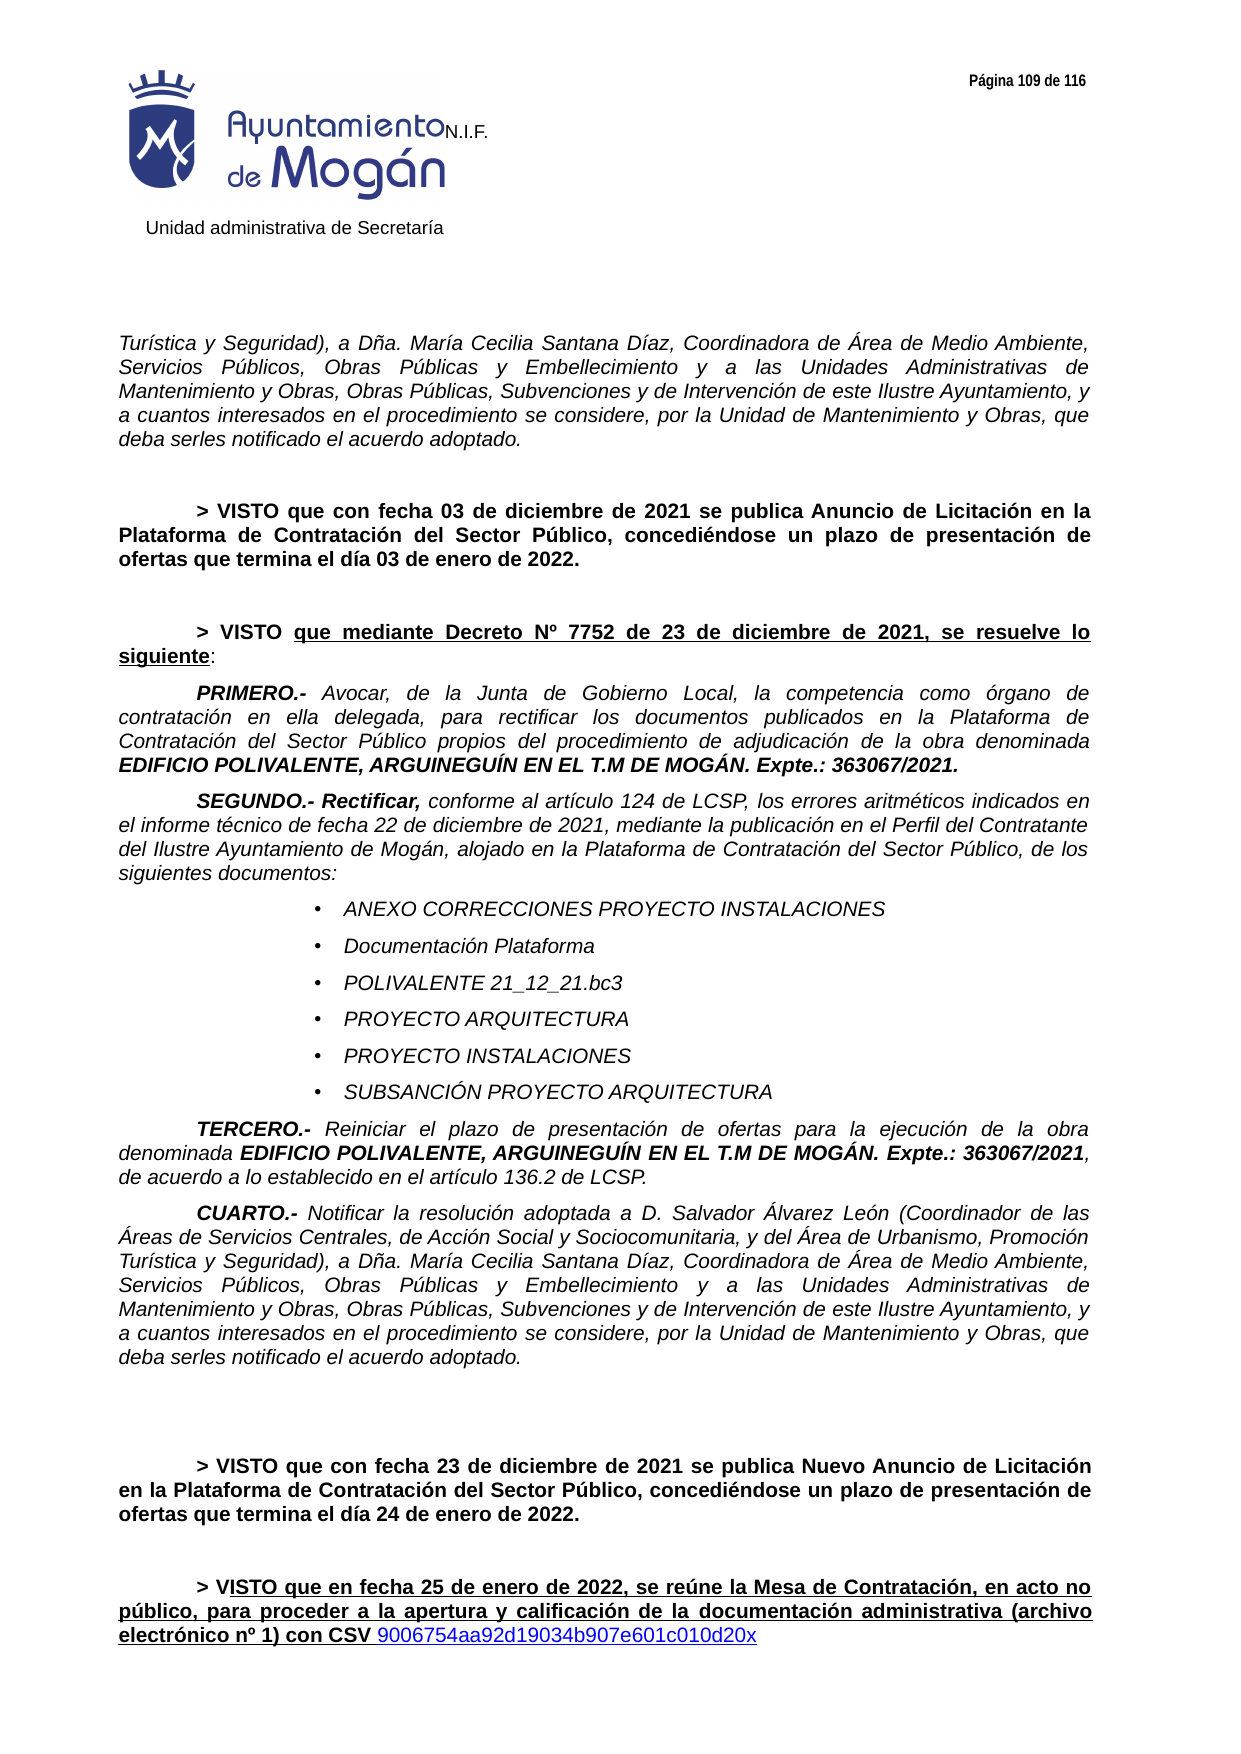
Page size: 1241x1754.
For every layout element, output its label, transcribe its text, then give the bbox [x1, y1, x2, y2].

text Turística y Seguridad), a Dña. María Cecilia Santana Díaz, Coordinadora de Área de Medio Ambiente, Servicios Públicos, Obras Públicas y Embellecimiento y a las Unidades Administrativas de Mantenimiento y Obras, Obras Públicas, Subvenciones y de Intervención de este Ilustre Ayuntamiento, y a cuantos interesados en el procedimiento se considere, por la Unidad de Mantenimiento y Obras, que deba serles notificado el acuerdo adoptado. [118, 331, 1092, 450]
text > VISTO que en fecha 25 de enero de 2022, se reúne la Mesa de Contratación, en acto no público, para proceder a la apertura y calificación de la documentación administrativa (archivo [118, 1575, 1092, 1620]
list Documentación Plataforma [236, 934, 1092, 958]
text SEGUNDO.- Rectificar, conforme al artículo 124 de LCSP, los errores aritméticos indicados en el informe técnico de fecha 22 de diciembre de 2021, mediante la publicación en el Perfil del Contratante del Ilustre Ayuntamiento de Mogán, alojado en la Plataforma de Contratación del Sector Público, de los siguientes documentos: [118, 789, 1092, 885]
list PROYECTO ARQUITECTURA [236, 1007, 1092, 1031]
text electrónico nº 1) con CSV 9006754aa92d19034b907e601c010d20x [118, 1621, 1092, 1647]
picture [128, 70, 445, 206]
text > VISTO que mediante Decreto Nº 7752 de 23 de diciembre de 2021, se resuelve lo siguiente: [118, 620, 1092, 668]
list ANEXO CORRECCIONES PROYECTO INSTALACIONES [236, 897, 1092, 921]
list POLIVALENTE 21_12_21.bc3 [236, 970, 1092, 994]
text TERCERO.- Reiniciar el plazo de presentación de ofertas para la ejecución de la obra denominada EDIFICIO POLIVALENTE, ARGUINEGUÍN EN EL T.M DE MOGÁN. Expte.: 363067/2021, de acuerdo a lo establecido en el artículo 136.2 de LCSP. [118, 1117, 1092, 1188]
text > VISTO que con fecha 03 de diciembre de 2021 se publica Anuncio de Licitación en la Plataforma de Contratación del Sector Público, concediéndose un plazo de presentación de ofertas que termina el día 03 de enero de 2022. [118, 499, 1092, 571]
text CUARTO.- Notificar la resolución adoptada a D. Salvador Álvarez León (Coordinador de las Áreas de Servicios Centrales, de Acción Social y Sociocomunitaria, y del Área de Urbanismo, Promoción Turística y Seguridad), a Dña. María Cecilia Santana Díaz, Coordinadora de Área de Medio Ambiente, Servicios Públicos, Obras Públicas y Embellecimiento y a las Unidades Administrativas de Mantenimiento y Obras, Obras Públicas, Subvenciones y de Intervención de este Ilustre Ayuntamiento, y a cuantos interesados en el procedimiento se considere, por la Unidad de Mantenimiento y Obras, que deba serles notificado el acuerdo adoptado. [118, 1201, 1092, 1369]
list PROYECTO INSTALACIONES [236, 1043, 1092, 1067]
text PRIMERO.- Avocar, de la Junta de Gobierno Local, la competencia como órgano de contratación en ella delegada, para rectificar los documentos publicados en la Plataforma de Contratación del Sector Público propios del procedimiento de adjudicación de la obra denominada EDIFICIO POLIVALENTE, ARGUINEGUÍN EN EL T.M DE MOGÁN. Expte.: 363067/2021. [118, 681, 1092, 776]
list SUBSANCIÓN PROYECTO ARQUITECTURA [236, 1080, 1092, 1104]
text > VISTO que con fecha 23 de diciembre de 2021 se publica Nuevo Anuncio de Licitación en la Plataforma de Contratación del Sector Público, concediéndose un plazo de presentación de ofertas que termina el día 24 de enero de 2022. [118, 1454, 1092, 1526]
